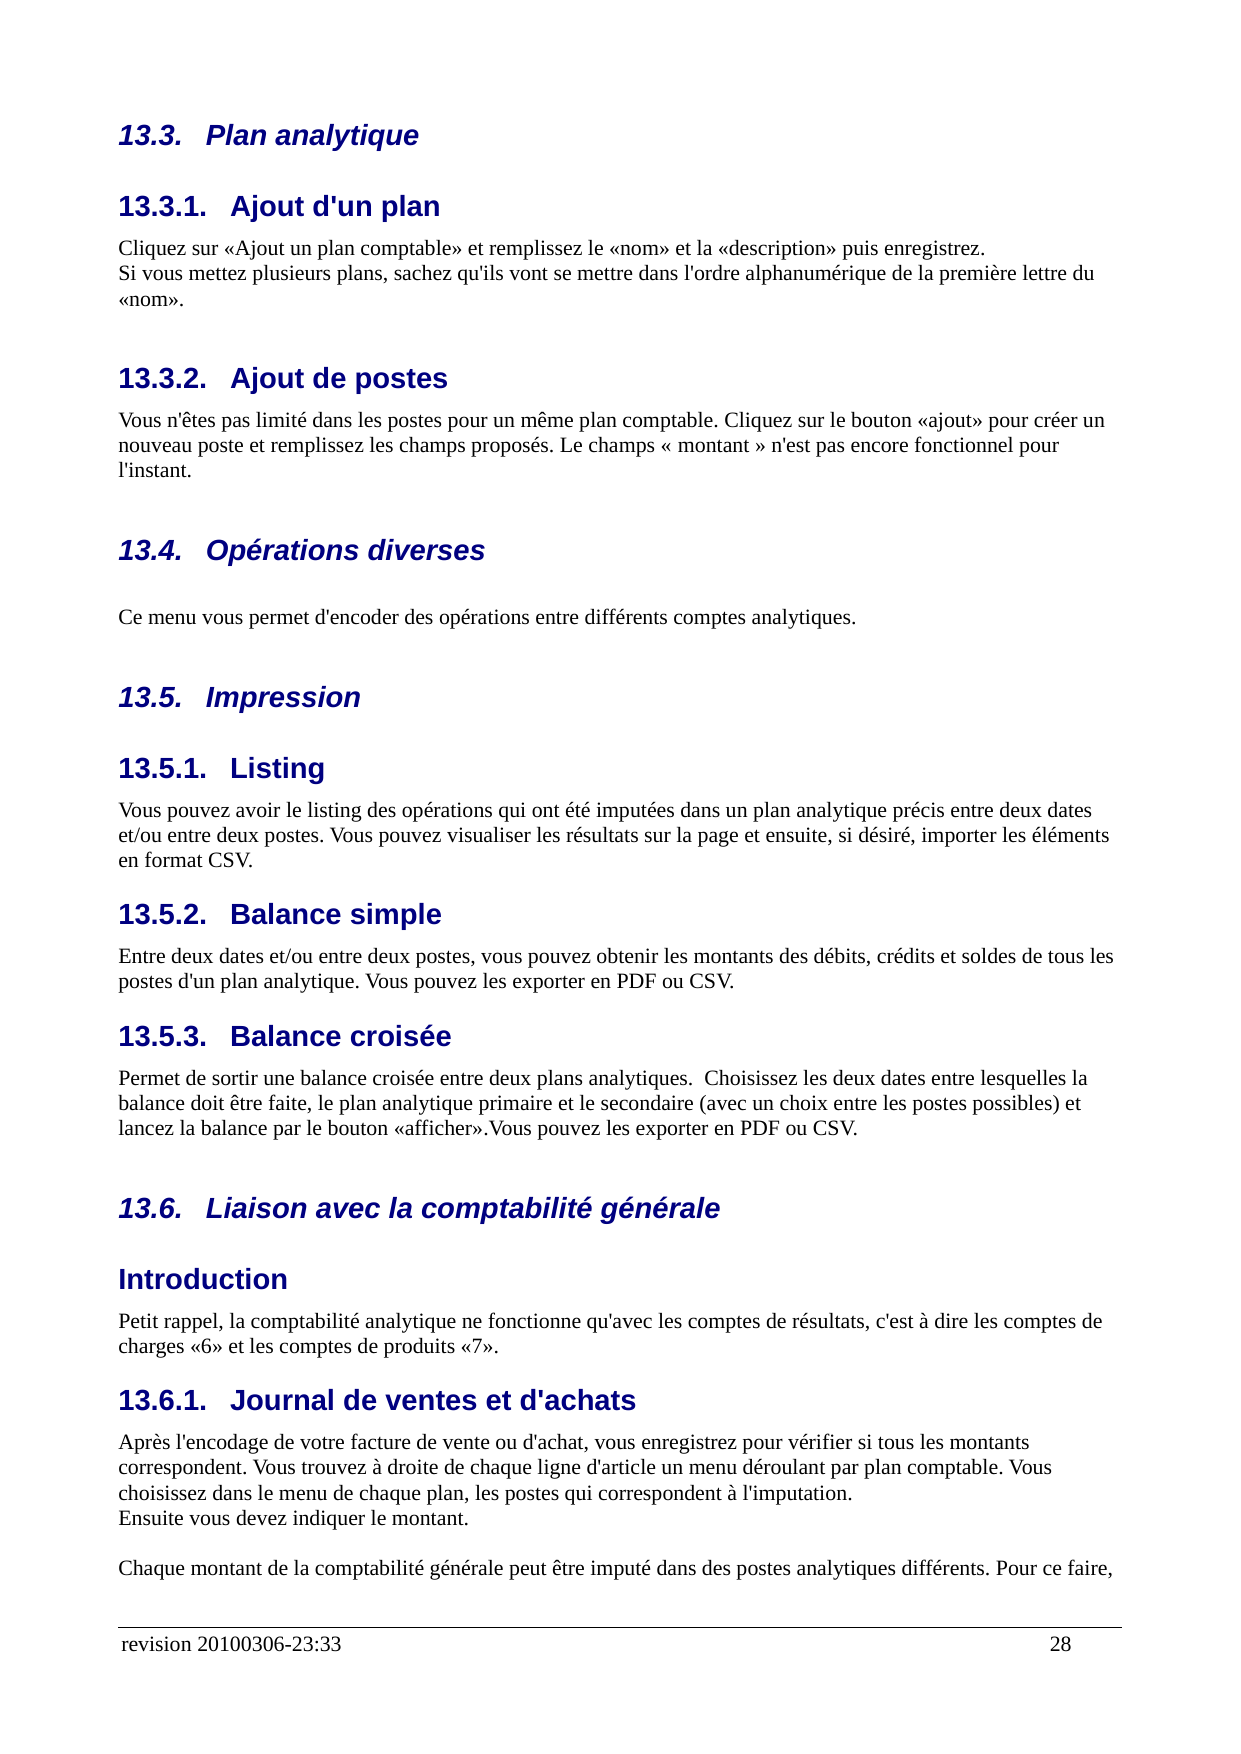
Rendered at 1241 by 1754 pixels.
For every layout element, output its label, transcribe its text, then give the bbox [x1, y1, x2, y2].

text Entre deux dates et/ou entre deux postes, vous pouvez obtenir les montants des débits, crédits et soldes de tous les postes d'un plan analytique. Vous pouvez les exporter en PDF ou CSV. [118, 943, 1122, 994]
subtitle Plan analytique [118, 118, 1122, 152]
text Si vous mettez plusieurs plans, sachez qu'ils vont se mettre dans l'ordre alphanumérique de la première lettre du «nom». [118, 260, 1122, 311]
text Après l'encodage de votre facture de vente ou d'achat, vous enregistrez pour vérifier si tous les montants correspondent. Vous trouvez à droite de chaque ligne d'article un menu déroulant par plan comptable. Vous choisissez dans le menu de chaque plan, les postes qui correspondent à l'imputation. [118, 1429, 1122, 1505]
text Cliquez sur «Ajout un plan comptable» et remplissez le «nom» et la «description» puis enregistrez. [118, 235, 1122, 260]
subtitle Balance simple [118, 897, 1122, 931]
text Ensuite vous devez indiquer le montant. [118, 1505, 1122, 1530]
subtitle Ajout d'un plan [118, 189, 1122, 223]
subtitle Ajout de postes [118, 361, 1122, 394]
subtitle Balance croisée [118, 1019, 1122, 1052]
subtitle Impression [118, 679, 1122, 713]
subtitle Opérations diverses [118, 533, 1122, 566]
text Permet de sortir une balance croisée entre deux plans analytiques. Choisissez les deux dates entre lesquelles la balance doit être faite, le plan analytique primaire et le secondaire (avec un choix entre les postes possibles) et lancez la balance par le bouton «afficher».Vous pouvez les exporter en PDF ou CSV. [118, 1065, 1122, 1140]
subtitle Listing [118, 751, 1122, 784]
text Vous n'êtes pas limité dans les postes pour un même plan comptable. Cliquez sur le bouton «ajout» pour créer un nouveau poste et remplissez les champs proposés. Le champs « montant » n'est pas encore fonctionnel pour l'instant. [118, 407, 1122, 483]
subtitle Introduction [118, 1262, 1122, 1295]
text Chaque montant de la comptabilité générale peut être imputé dans des postes analytiques différents. Pour ce faire, [118, 1555, 1122, 1580]
subtitle Journal de ventes et d'achats [118, 1383, 1122, 1417]
text Ce menu vous permet d'encoder des opérations entre différents comptes analytiques. [118, 604, 1122, 629]
subtitle Liaison avec la comptabilité générale [118, 1191, 1122, 1224]
text Petit rappel, la comptabilité analytique ne fonctionne qu'avec les comptes de résultats, c'est à dire les comptes de charges «6» et les comptes de produits «7». [118, 1308, 1122, 1358]
text Vous pouvez avoir le listing des opérations qui ont été imputées dans un plan analytique précis entre deux dates et/ou entre deux postes. Vous pouvez visualiser les résultats sur la page et ensuite, si désiré, importer les éléments en format CSV. [118, 797, 1122, 872]
